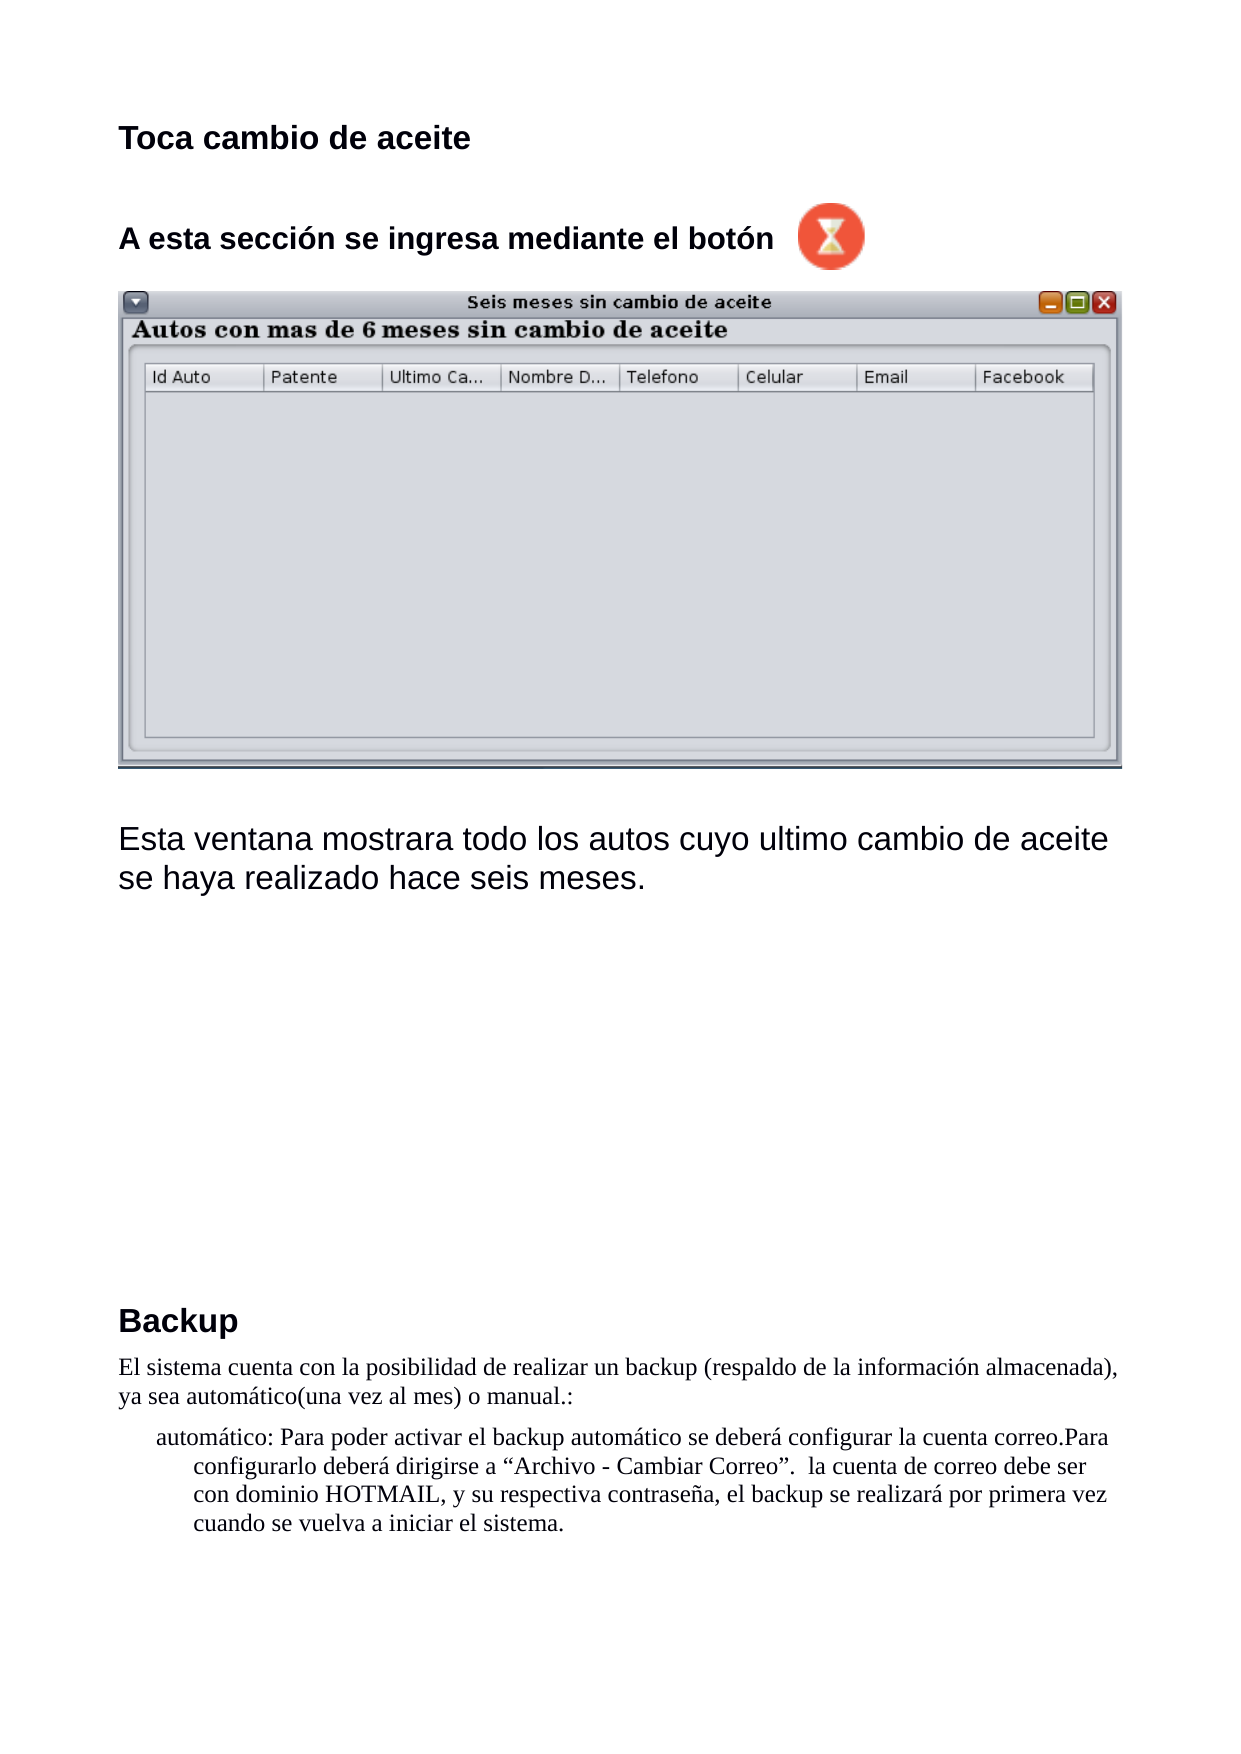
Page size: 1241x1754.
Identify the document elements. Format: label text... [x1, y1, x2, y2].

text Esta ventana mostrara todo los autos cuyo ultimo cambio de aceite se haya realizado hace seis meses. [118, 819, 1122, 896]
text El sistema cuenta con la posibilidad de realizar un backup (respaldo de la información almacenada), ya sea automático(una vez al mes) o manual.: [118, 1352, 1122, 1409]
subtitle Backup [118, 1301, 1122, 1339]
picture [118, 291, 1123, 769]
picture [798, 203, 865, 270]
subtitle Toca cambio de aceite [118, 118, 1122, 157]
list automático: Para poder activar el backup automático se deberá configurar la cuenta correo.Para configurarlo deberá dirigirse a “Archivo - Cambiar Correo”. la cuenta de correo debe ser con dominio HOTMAIL, y su respectiva contraseña, el backup se realizará por primera vez cuando se vuelva a iniciar el sistema. [156, 1422, 1122, 1537]
text [865, 220, 1122, 256]
text A esta sección se ingresa mediante el botón [118, 220, 798, 256]
